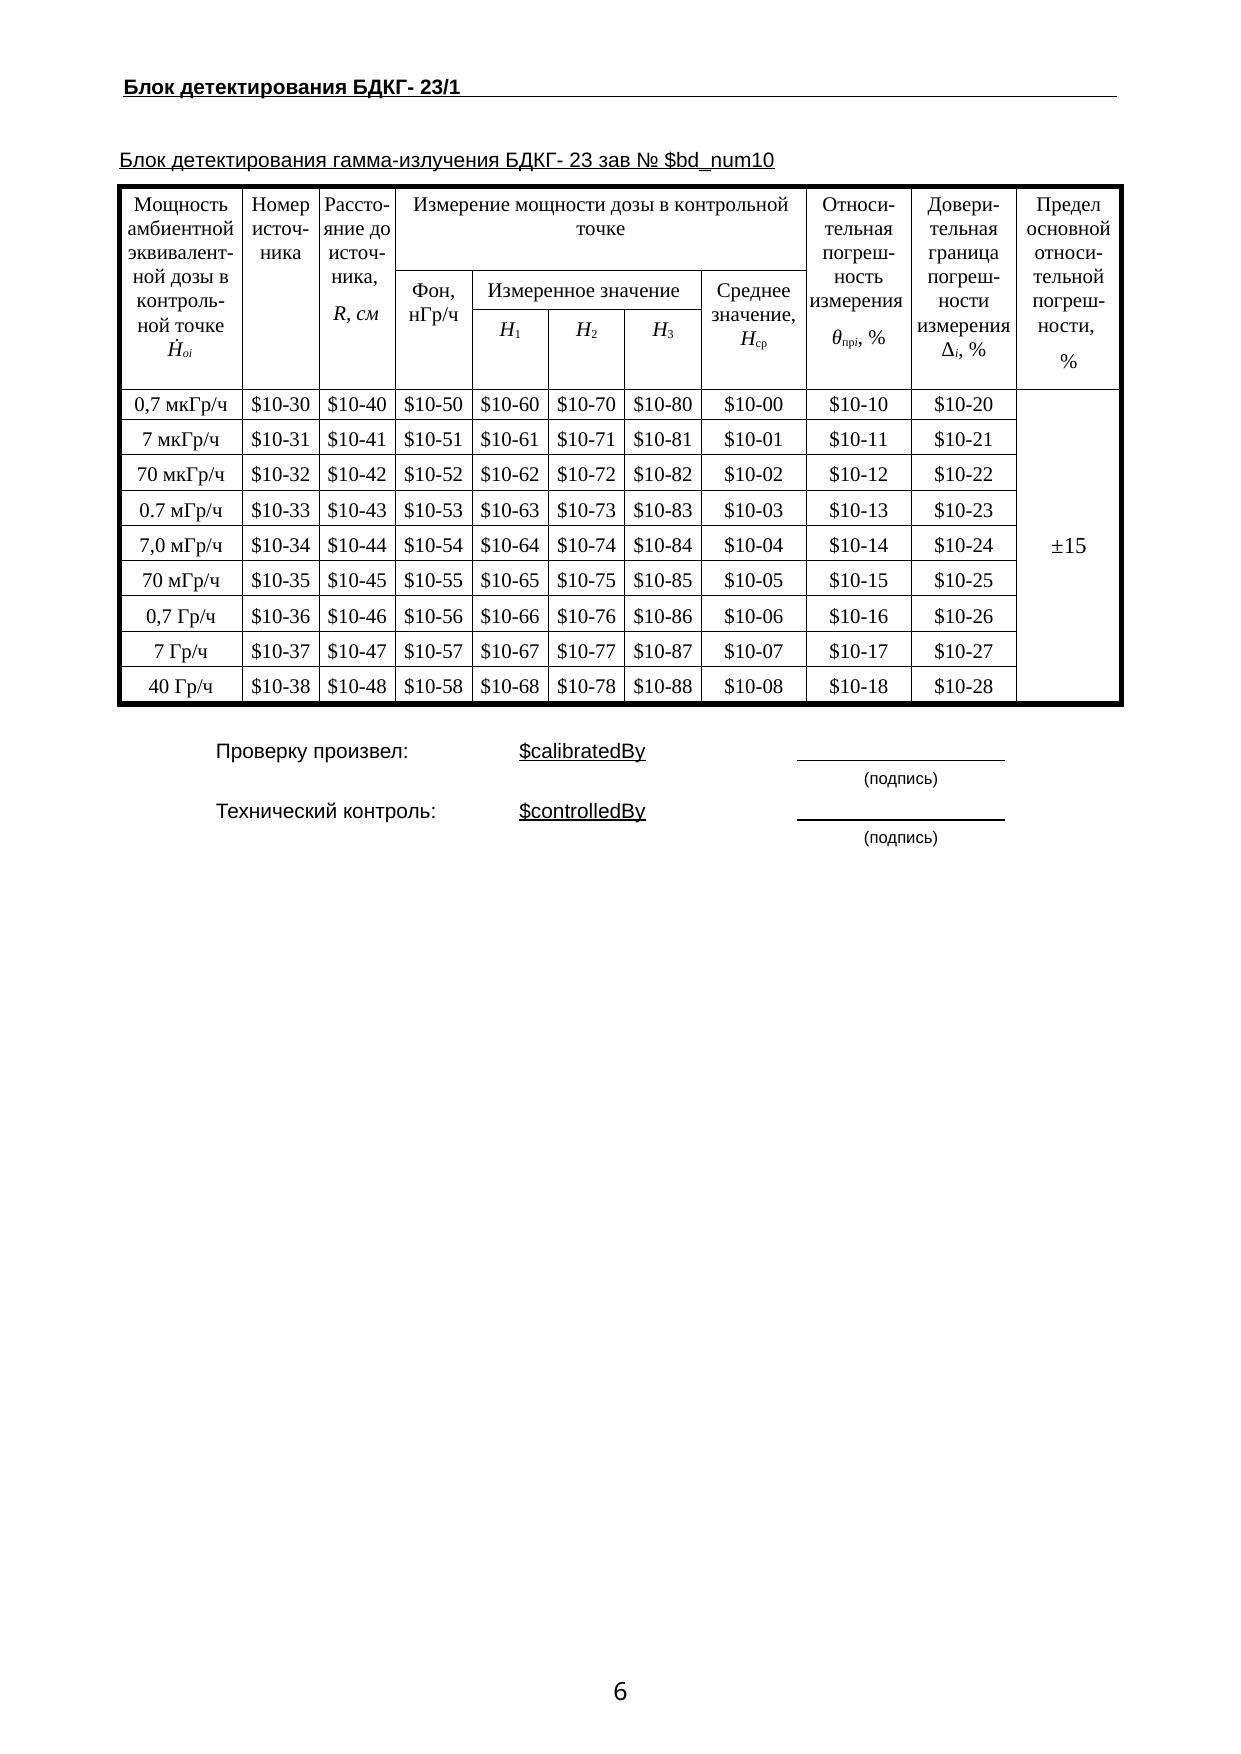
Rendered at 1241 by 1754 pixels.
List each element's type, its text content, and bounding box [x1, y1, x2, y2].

table_cell $10-18 [807, 667, 911, 701]
table_cell $10-11 [807, 420, 911, 454]
table_cell Технический контроль: [210, 793, 513, 828]
table_cell $10-70 [549, 390, 624, 419]
table_cell Измеренное значение [473, 271, 701, 309]
table_cell 40 Гр/ч [122, 667, 242, 701]
table_cell $10-23 [912, 491, 1016, 525]
table_cell $10-15 [807, 561, 911, 595]
table_cell ±15 [1017, 390, 1119, 701]
table_cell $10-60 [473, 390, 548, 419]
table_cell $10-34 [243, 526, 319, 560]
table_cell [210, 769, 513, 793]
table_cell $10-21 [912, 420, 1016, 454]
table_cell $10-44 [320, 526, 395, 560]
table_cell $10-64 [473, 526, 548, 560]
table_cell $10-07 [702, 632, 806, 666]
table_cell $10-75 [549, 561, 624, 595]
table_cell $10-48 [320, 667, 395, 701]
table_cell $10-00 [702, 390, 806, 419]
table_cell $10-82 [625, 455, 701, 489]
table_cell Измерение мощности дозы в контрольной точке [396, 189, 806, 269]
table_cell Мощность амбиентной эквивалент-ной дозы в контроль-ной точке Ḣoi [122, 189, 242, 389]
table_cell $10-84 [625, 526, 701, 560]
table_cell $10-27 [912, 632, 1016, 666]
table_cell $10-04 [702, 526, 806, 560]
table_cell $10-77 [549, 632, 624, 666]
table_cell $10-05 [702, 561, 806, 595]
table_cell $10-32 [243, 455, 319, 489]
table_cell $10-01 [702, 420, 806, 454]
table_cell $10-62 [473, 455, 548, 489]
table_cell $10-63 [473, 491, 548, 525]
table_cell $10-10 [807, 390, 911, 419]
table_cell $10-17 [807, 632, 911, 666]
table_cell $10-06 [702, 596, 806, 631]
table_cell $10-30 [243, 390, 319, 419]
table_cell $10-72 [549, 455, 624, 489]
table_cell Номер источ-ника [243, 189, 319, 389]
table_cell $10-45 [320, 561, 395, 595]
table_cell Рассто-яние до источ-ника, R, см [320, 189, 395, 389]
table_cell $controlledBy [514, 793, 771, 828]
table_cell $10-31 [243, 420, 319, 454]
table_cell $10-65 [473, 561, 548, 595]
table_cell $10-14 [807, 526, 911, 560]
table_cell $10-52 [396, 455, 472, 489]
table_cell $10-50 [396, 390, 472, 419]
table_cell $10-76 [549, 596, 624, 631]
table_cell $10-36 [243, 596, 319, 631]
table_cell $10-81 [625, 420, 701, 454]
table_cell $10-88 [625, 667, 701, 701]
table_cell $10-83 [625, 491, 701, 525]
table_cell 7 мкГр/ч [122, 420, 242, 454]
table_header Блок детектирования гамма-излучения БДКГ- 23 зав № $bd_num10 [119, 135, 1121, 184]
table_cell $10-55 [396, 561, 472, 595]
table_cell Фон, нГр/ч [396, 271, 472, 389]
table_cell $10-85 [625, 561, 701, 595]
table_cell 0,7 Гр/ч [122, 596, 242, 631]
table_cell 70 мГр/ч [122, 561, 242, 595]
table_cell $10-41 [320, 420, 395, 454]
table_cell $10-56 [396, 596, 472, 631]
table_cell $10-03 [702, 491, 806, 525]
table_cell $10-47 [320, 632, 395, 666]
table_cell $10-66 [473, 596, 548, 631]
table_cell $10-22 [912, 455, 1016, 489]
table_cell $10-16 [807, 596, 911, 631]
table_cell $10-73 [549, 491, 624, 525]
table_cell H2 [549, 310, 624, 389]
table_cell $10-80 [625, 390, 701, 419]
table_header [771, 734, 1030, 769]
table_cell $10-58 [396, 667, 472, 701]
table_cell 70 мкГр/ч [122, 455, 242, 489]
table_header $calibratedBy [514, 734, 771, 769]
table_cell $10-26 [912, 596, 1016, 631]
table_cell $10-43 [320, 491, 395, 525]
table_cell $10-28 [912, 667, 1016, 701]
table_cell $10-33 [243, 491, 319, 525]
table_cell Среднее значение, Hср [702, 271, 806, 389]
table_cell 0,7 мкГр/ч [122, 390, 242, 419]
table_cell H3 [625, 310, 701, 389]
table_cell $10-02 [702, 455, 806, 489]
table_cell $10-13 [807, 491, 911, 525]
table_cell $10-78 [549, 667, 624, 701]
table_cell $10-68 [473, 667, 548, 701]
table_cell $10-40 [320, 390, 395, 419]
table_cell $10-74 [549, 526, 624, 560]
table_cell $10-86 [625, 596, 701, 631]
table_cell $10-46 [320, 596, 395, 631]
table_cell $10-61 [473, 420, 548, 454]
table_cell (подпись) [771, 828, 1030, 852]
table_cell $10-08 [702, 667, 806, 701]
table_cell Довери-тельная граница погреш-ности измерения Δi, % [912, 189, 1016, 389]
table_cell $10-67 [473, 632, 548, 666]
table_cell $10-42 [320, 455, 395, 489]
table_cell $10-71 [549, 420, 624, 454]
table_cell $10-35 [243, 561, 319, 595]
table_cell [514, 828, 771, 852]
table_cell 7,0 мГр/ч [122, 526, 242, 560]
table_cell $10-38 [243, 667, 319, 701]
table_cell [210, 828, 513, 852]
table_cell $10-54 [396, 526, 472, 560]
table_cell Относи-тельная погреш-ность измерения θпрi, % [807, 189, 911, 389]
table_cell $10-53 [396, 491, 472, 525]
table_cell 0.7 мГр/ч [122, 491, 242, 525]
table_cell [771, 793, 1030, 828]
table_cell $10-20 [912, 390, 1016, 419]
table_cell $10-12 [807, 455, 911, 489]
table_cell $10-24 [912, 526, 1016, 560]
table_cell $10-87 [625, 632, 701, 666]
table_cell (подпись) [771, 769, 1030, 793]
table_cell H1 [473, 310, 548, 389]
table_cell $10-37 [243, 632, 319, 666]
table_cell [514, 769, 771, 793]
table_header Проверку произвел: [210, 734, 513, 769]
table_cell $10-51 [396, 420, 472, 454]
table_cell $10-25 [912, 561, 1016, 595]
table_cell Предел основной относи-тельной погреш-ности, % [1017, 189, 1119, 389]
table_cell 7 Гр/ч [122, 632, 242, 666]
table_cell $10-57 [396, 632, 472, 666]
